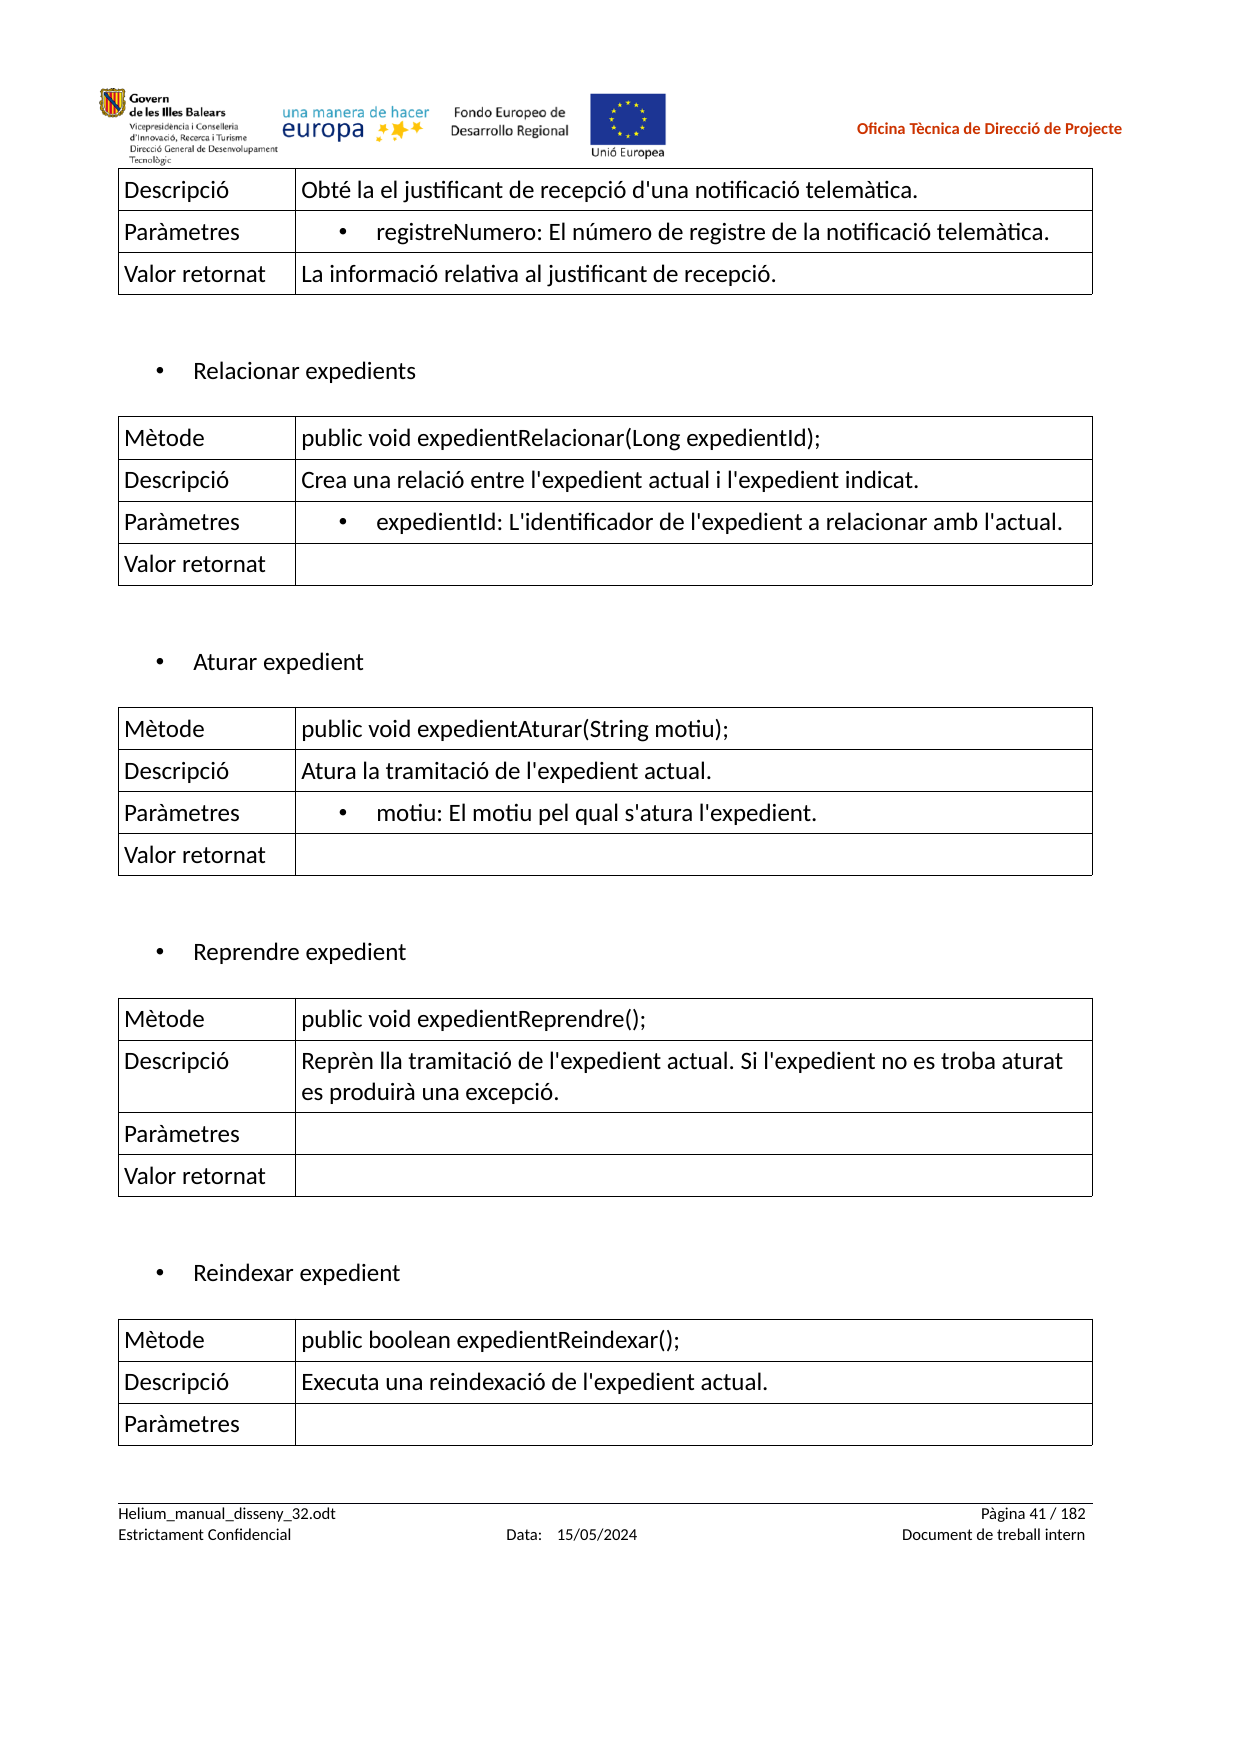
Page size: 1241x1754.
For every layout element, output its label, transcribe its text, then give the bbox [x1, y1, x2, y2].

table_cell Atura la tramitació de l'expedient actual. [296, 750, 1092, 791]
table_cell Paràmetres [119, 1404, 295, 1445]
list Reprendre expedient [156, 936, 1122, 967]
list Reindexar expedient [156, 1257, 1122, 1288]
table_header Mètode [119, 417, 295, 458]
table_cell [296, 1404, 1092, 1445]
picture [99, 87, 668, 166]
table_cell Valor retornat [119, 1155, 295, 1196]
table_cell Obté la el justificant de recepció d'una notificació telemàtica. [296, 169, 1092, 210]
table_cell Valor retornat [119, 544, 295, 585]
table_cell Paràmetres [119, 502, 295, 543]
list Relacionar expedients [156, 355, 1122, 386]
table_cell Paràmetres [119, 792, 295, 833]
table_cell motiu: El motiu pel qual s'atura l'expedient. [296, 792, 1092, 833]
table_cell Reprèn lla tramitació de l'expedient actual. Si l'expedient no es troba aturat es produirà una excepció. [296, 1041, 1092, 1112]
table_cell [296, 834, 1092, 875]
table_cell Paràmetres [119, 1113, 295, 1154]
table_header Mètode [119, 1320, 295, 1361]
table_header Mètode [119, 999, 295, 1039]
table_cell Paràmetres [119, 211, 295, 252]
table_cell Descripció [119, 1362, 295, 1403]
table_cell Descripció [119, 750, 295, 791]
table_cell [296, 544, 1092, 585]
table_header Mètode [119, 708, 295, 749]
table_cell Descripció [119, 1041, 295, 1112]
table_cell Crea una relació entre l'expedient actual i l'expedient indicat. [296, 460, 1092, 501]
table_header public boolean expedientReindexar(); [296, 1320, 1092, 1361]
table_header public void expedientAturar(String motiu); [296, 708, 1092, 749]
table_cell La informació relativa al justificant de recepció. [296, 253, 1092, 294]
table_cell Executa una reindexació de l'expedient actual. [296, 1362, 1092, 1403]
table_cell expedientId: L'identificador de l'expedient a relacionar amb l'actual. [296, 502, 1092, 543]
table_cell Valor retornat [119, 834, 295, 875]
table_cell registreNumero: El número de registre de la notificació telemàtica. [296, 211, 1092, 252]
table_header public void expedientReprendre(); [296, 999, 1092, 1039]
table_cell Valor retornat [119, 253, 295, 294]
table_cell [296, 1155, 1092, 1196]
table_header public void expedientRelacionar(Long expedientId); [296, 417, 1092, 458]
table_cell [296, 1113, 1092, 1154]
table_cell Descripció [119, 460, 295, 501]
table_cell Descripció [119, 169, 295, 210]
list Aturar expedient [156, 646, 1122, 676]
